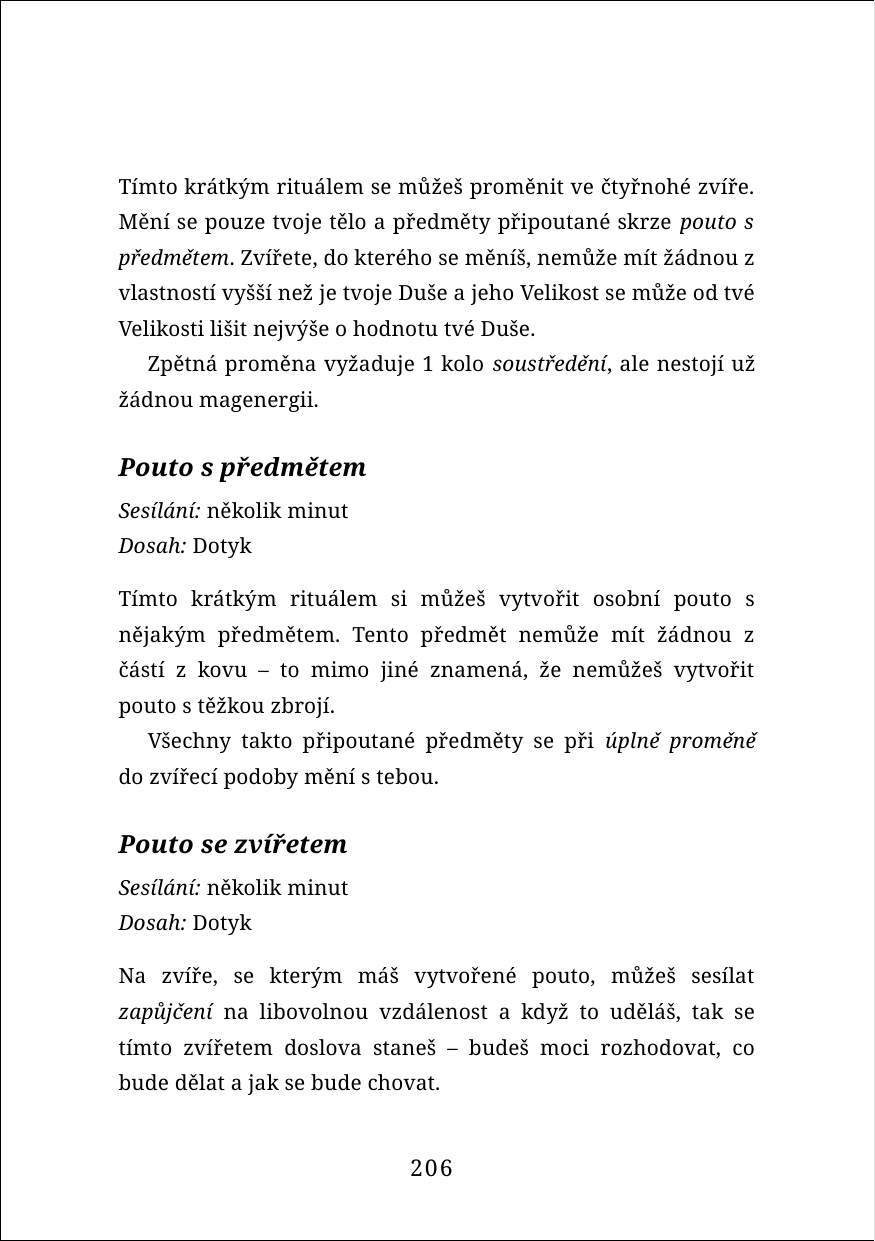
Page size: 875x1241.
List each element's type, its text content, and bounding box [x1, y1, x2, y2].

text Na zvíře, se kterým máš vytvořené pouto, můžeš sesílat zapůjčení na libovolnou vzdálenost a když to uděláš, tak se tímto zvířetem doslova staneš – budeš moci rozhodovat, co bude dělat a jak se bude chovat. [118, 962, 756, 1097]
subtitle Pouto se zvířetem [118, 827, 756, 861]
text Tímto krátkým rituálem se můžeš proměnit ve čtyřnohé zvíře. Mění se pouze tvoje tělo a předměty připoutané skrze pouto s předmětem. Zvířete, do kterého se měníš, nemůže mít žádnou z vlastností vyšší než je tvoje Duše a jeho Velikost se může od tvé Velikosti lišit nejvýše o hodnotu tvé Duše. Zpětná proměna vyžaduje 1 kolo soustředění, ale nestojí už žádnou magenergii. [118, 172, 756, 413]
text Sesílání: několik minut Dosah: Dotyk [118, 873, 756, 937]
text Sesílání: několik minut Dosah: Dotyk [118, 496, 756, 560]
text Tímto krátkým rituálem si můžeš vytvořit osobní pouto s nějakým předmětem. Tento předmět nemůže mít žádnou z částí z kovu – to mimo jiné znamená, že nemůžeš vytvořit pouto s těžkou zbrojí. Všechny takto připoutané předměty se při úplně proměně do zvířecí podoby mění s tebou. [118, 584, 756, 791]
subtitle Pouto s předmětem [118, 450, 756, 484]
